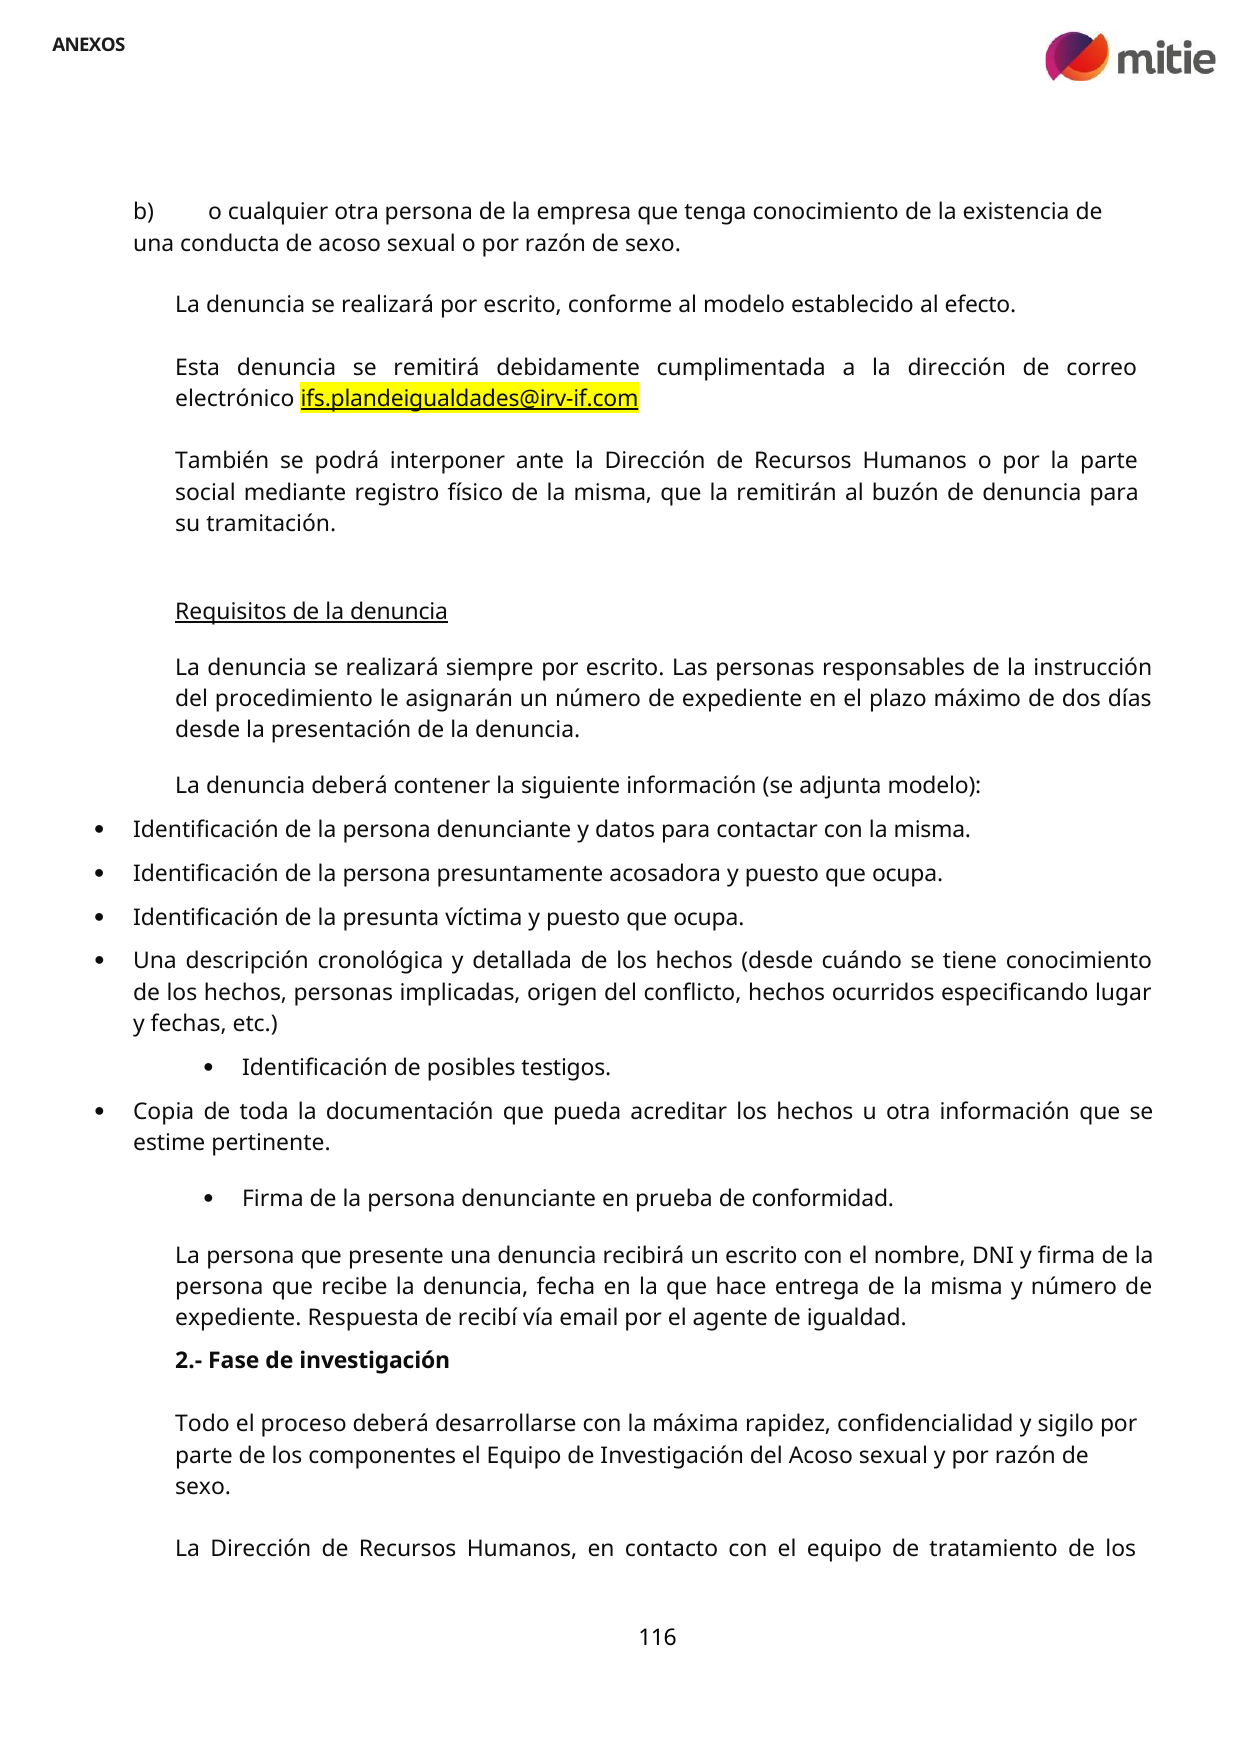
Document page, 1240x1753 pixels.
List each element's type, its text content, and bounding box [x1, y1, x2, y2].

list Una descripción cronológica y detallada de los hechos (desde cuándo se tiene conocimiento de los hechos, personas implicadas, origen del conflicto, hechos ocurridos especificando lugar y fechas, etc.) [95, 944, 1153, 1038]
list Identificación de la presunta víctima y puesto que ocupa. [95, 901, 1166, 932]
list Firma de la persona denunciante en prueba de conformidad. [204, 1182, 1166, 1213]
text Requisitos de la denuncia [175, 594, 1166, 626]
text La denuncia se realizará siempre por escrito. Las personas responsables de la instrucción del procedimiento le asignarán un número de expediente en el plazo máximo de dos días desde la presentación de la denuncia. [175, 651, 1153, 744]
list Identificación de posibles testigos. [204, 1051, 1166, 1082]
text También se podrá interponer ante la Dirección de Recursos Humanos o por la parte social mediante registro físico de la misma, que la remitirán al buzón de denuncia para su tramitación. [175, 444, 1139, 538]
text La denuncia deberá contener la siguiente información (se adjunta modelo): [175, 769, 1166, 801]
list Identificación de la persona denunciante y datos para contactar con la misma. [95, 813, 1166, 844]
text Todo el proceso deberá desarrollarse con la máxima rapidez, confidencialidad y sigilo por parte de los componentes el Equipo de Investigación del Acoso sexual y por razón de sexo. [175, 1407, 1140, 1501]
list Copia de toda la documentación que pueda acreditar los hechos u otra información que se estime pertinente. [95, 1094, 1154, 1157]
subtitle 2.- Fase de investigación [175, 1344, 1166, 1376]
text Esta denuncia se remitirá debidamente cumplimentada a la dirección de correo electrónico ifs.plandeigualdades@irv-if.com [175, 351, 1138, 413]
list Identificación de la persona presuntamente acosadora y puesto que ocupa. [95, 857, 1166, 888]
text La Dirección de Recursos Humanos, en contacto con el equipo de tratamiento de los [175, 1532, 1138, 1564]
list o cualquier otra persona de la empresa que tenga conocimiento de la existencia de una conducta de acoso sexual o por razón de sexo. [133, 195, 1136, 258]
text La denuncia se realizará por escrito, conforme al modelo establecido al efecto. [175, 288, 1166, 319]
text La persona que presente una denuncia recibirá un escrito con el nombre, DNI y firma de la persona que recibe la denuncia, fecha en la que hace entrega de la misma y número de expediente. Respuesta de recibí vía email por el agente de igualdad. [175, 1239, 1153, 1332]
